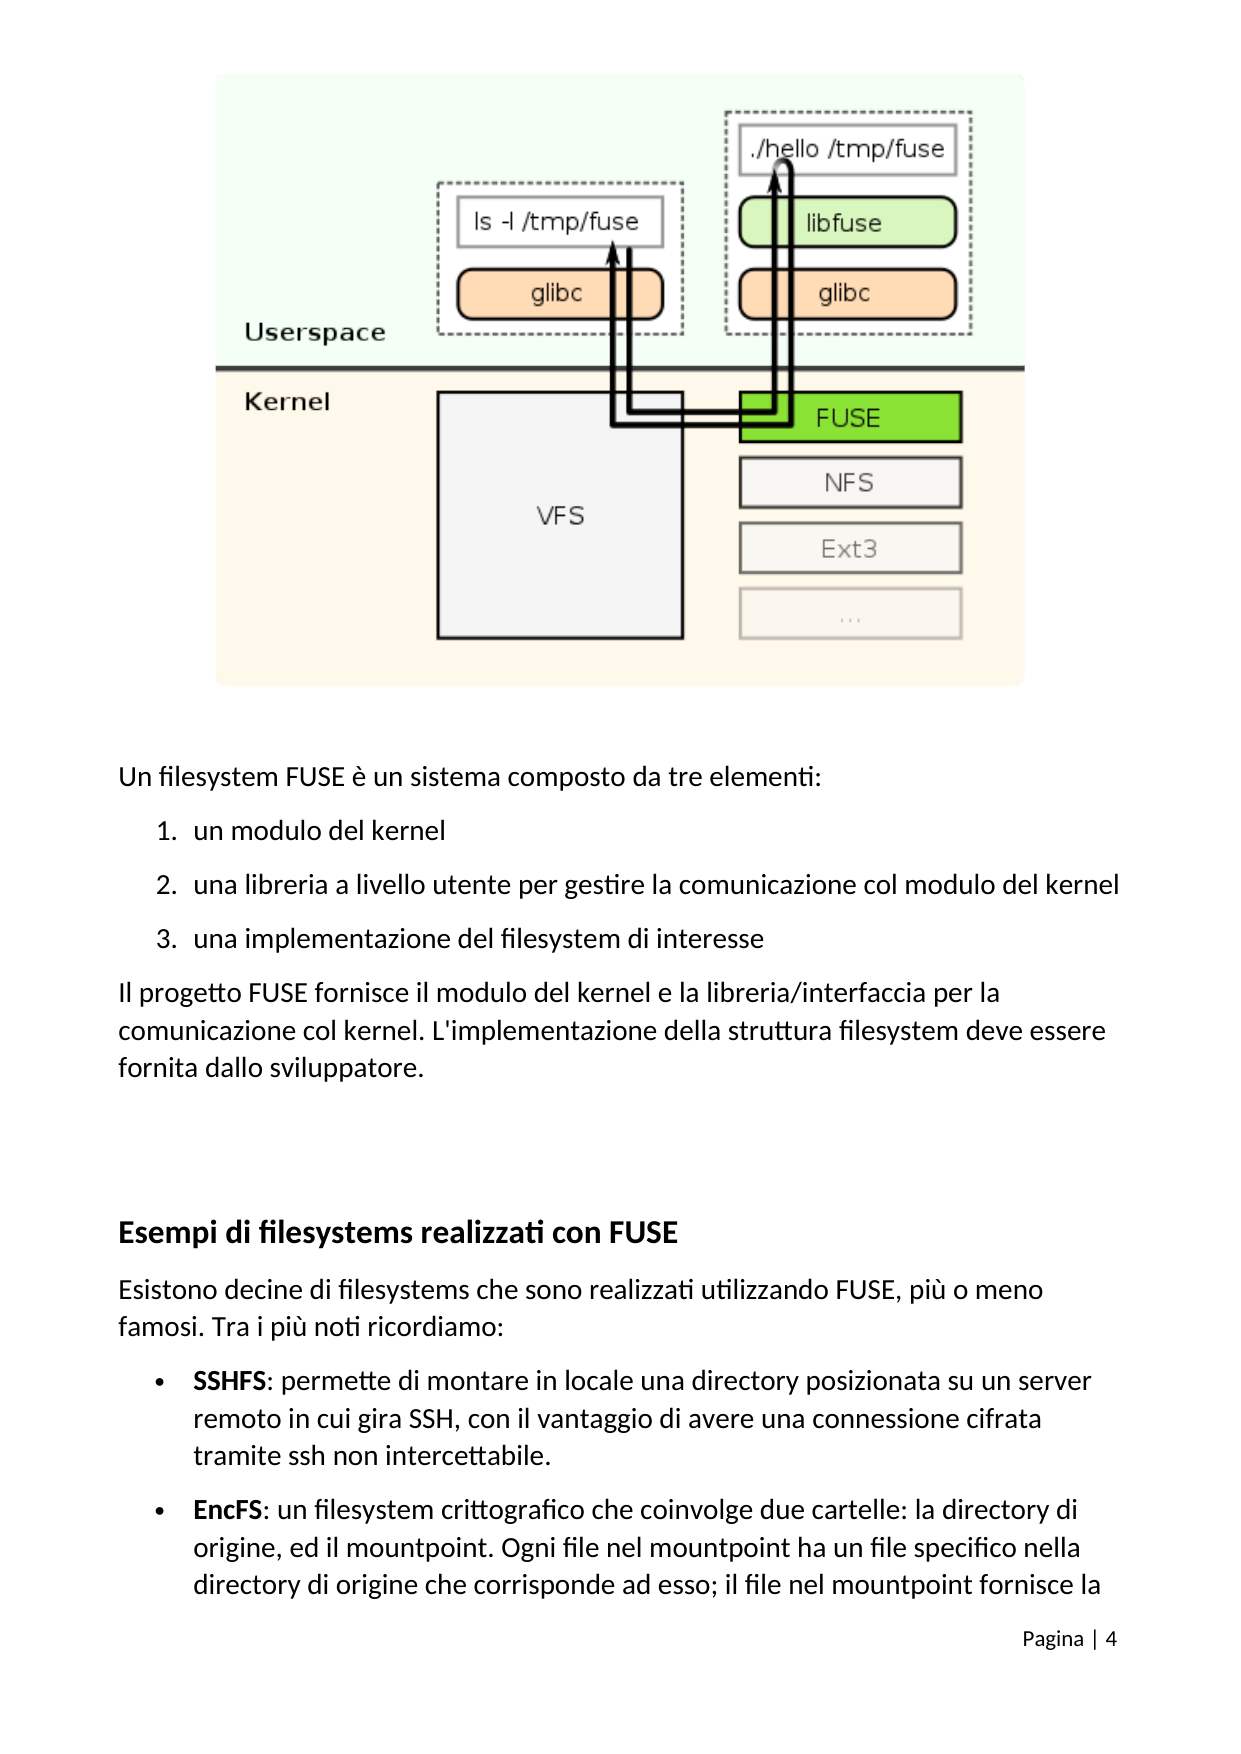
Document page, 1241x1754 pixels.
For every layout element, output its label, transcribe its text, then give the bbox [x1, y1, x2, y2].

list SSHFS: permette di montare in locale una directory posizionata su un server remoto in cui gira SSH, con il vantaggio di avere una connessione cifrata tramite ssh non intercettabile. [156, 1362, 1122, 1473]
list EncFS: un filesystem crittografico che coinvolge due cartelle: la directory di origine, ed il mountpoint. Ogni file nel mountpoint ha un file specifico nella directory di origine che corrisponde ad esso; il file nel mountpoint fornisce la [156, 1491, 1122, 1602]
text Esistono decine di filesystems che sono realizzati utilizzando FUSE, più o meno famosi. Tra i più noti ricordiamo: [118, 1271, 1122, 1344]
list una implementazione del filesystem di interesse [156, 921, 1122, 956]
list un modulo del kernel [156, 812, 1122, 848]
text Il progetto FUSE fornisce il modulo del kernel e la libreria/interfaccia per la comunicazione col kernel. L'implementazione della struttura filesystem deve essere fornita dallo sviluppatore. [118, 974, 1122, 1085]
text Esempi di filesystems realizzati con FUSE [118, 1212, 1122, 1252]
list una libreria a livello utente per gestire la comunicazione col modulo del kernel [156, 866, 1122, 902]
text Un filesystem FUSE è un sistema composto da tre elementi: [118, 758, 1122, 794]
